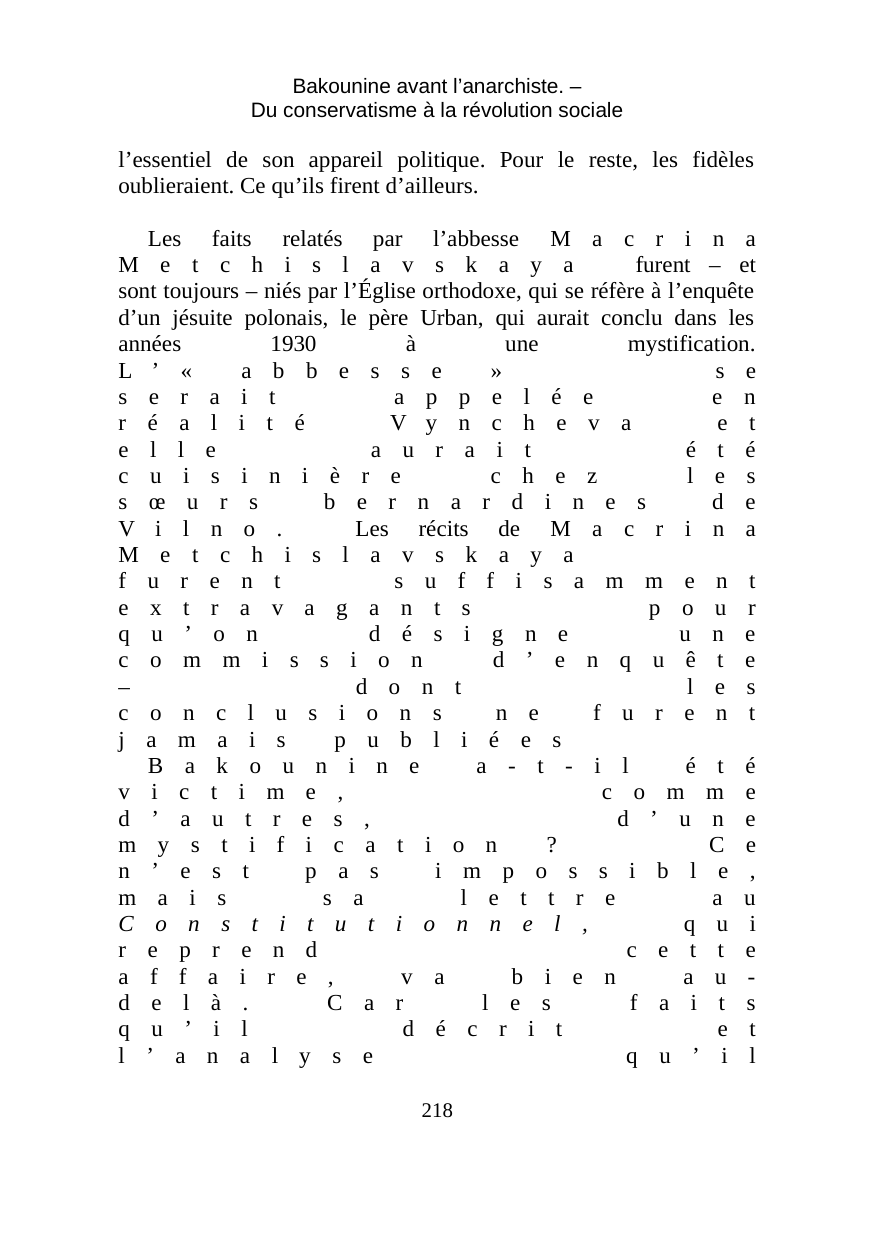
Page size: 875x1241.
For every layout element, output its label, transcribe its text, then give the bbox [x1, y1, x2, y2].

text Les faits relatés par l’abbesse Macrina Metchislavskaya furent – et sont toujours – niés par l’Église orthodoxe, qui se réfère à l’enquête d’un jésuite polonais, le père Urban, qui aurait conclu dans les années 1930 à une mystification. L’« abbesse » se serait appelée en réalité Vyncheva et elle aurait été cuisinière chez les sœurs bernardines de Vilno. Les récits de Macrina Metchislavskaya furent suffisamment extravagants pour qu’on désigne une commission d’enquête – dont les conclusions ne furent jamais publiées [118, 225, 756, 752]
text l’essentiel de son appareil politique. Pour le reste, les fidèles oublieraient. Ce qu’ils firent d’ailleurs. [118, 146, 756, 198]
text Bakounine a-t-il été victime, comme d’autres, d’une mystification ? Ce n’est pas impossible, mais sa lettre au Constitutionnel, qui reprend cette affaire, va bien au-delà. Car les faits qu’il décrit et l’analyse qu’il [118, 752, 756, 1068]
